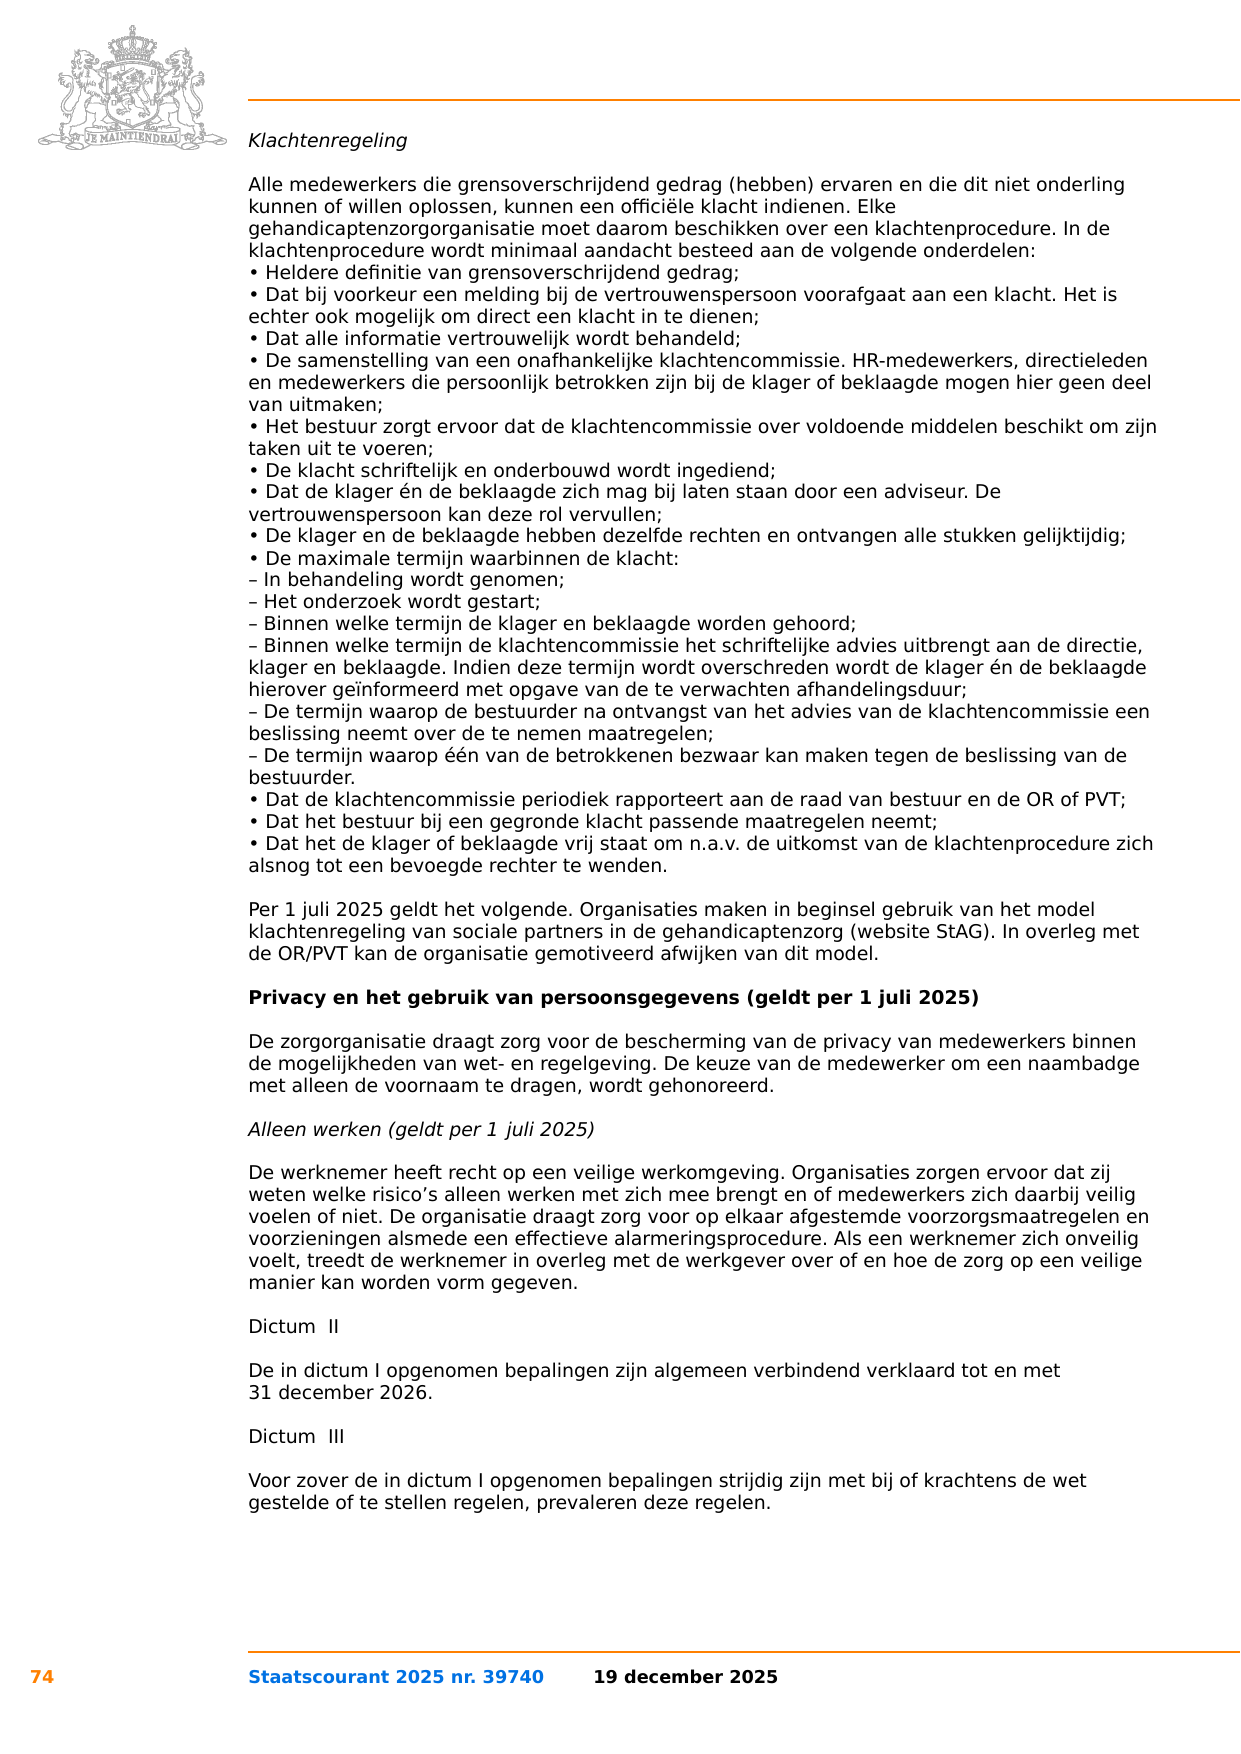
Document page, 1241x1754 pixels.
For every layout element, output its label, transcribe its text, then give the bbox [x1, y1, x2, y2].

text Voor zover de in dictum I opgenomen bepalingen strijdig zijn met bij of krachtens de wet gestelde of te stellen regelen, prevaleren deze regelen. [248, 1469, 1163, 1513]
text – In behandeling wordt genomen; [248, 569, 1163, 591]
text De werknemer heeft recht op een veilige werkomgeving. Organisaties zorgen ervoor dat zij weten welke risico’s alleen werken met zich mee brengt en of medewerkers zich daarbij veilig voelen of niet. De organisatie draagt zorg voor op elkaar afgestemde voorzorgsmaatregelen en voorzieningen alsmede een effectieve alarmeringsprocedure. Als een werknemer zich onveilig voelt, treedt de werknemer in overleg met de werkgever over of en hoe de zorg op een veilige manier kan worden vorm gegeven. [248, 1162, 1163, 1294]
text • Dat het bestuur bij een gegronde klacht passende maatregelen neemt; [248, 811, 1163, 833]
text • De maximale termijn waarbinnen de klacht: [248, 547, 1163, 569]
text Dictum II [248, 1316, 1163, 1338]
text • Dat bij voorkeur een melding bij de vertrouwenspersoon voorafgaat aan een klacht. Het is echter ook mogelijk om direct een klacht in te dienen; [248, 284, 1163, 328]
text De in dictum I opgenomen bepalingen zijn algemeen verbindend verklaard tot en met 31 december 2026. [248, 1360, 1163, 1404]
text • Dat de klachtencommissie periodiek rapporteert aan de raad van bestuur en de OR of PVT; [248, 789, 1163, 811]
text – De termijn waarop één van de betrokkenen bezwaar kan maken tegen de beslissing van de bestuurder. [248, 745, 1163, 789]
text Dictum III [248, 1426, 1163, 1448]
text • De samenstelling van een onafhankelijke klachtencommissie. HR-medewerkers, directieleden en medewerkers die persoonlijk betrokken zijn bij de klager of beklaagde mogen hier geen deel van uitmaken; [248, 349, 1163, 416]
text Alle medewerkers die grensoverschrijdend gedrag (hebben) ervaren en die dit niet onderling kunnen of willen oplossen, kunnen een officiële klacht indienen. Elke gehandicaptenzorgorganisatie moet daarom beschikken over een klachtenprocedure. In de klachtenprocedure wordt minimaal aandacht besteed aan de volgende onderdelen: [248, 174, 1163, 262]
text • De klager en de beklaagde hebben dezelfde rechten en ontvangen alle stukken gelijktijdig; [248, 525, 1163, 547]
text • Dat alle informatie vertrouwelijk wordt behandeld; [248, 328, 1163, 349]
text • De klacht schriftelijk en onderbouwd wordt ingediend; [248, 459, 1163, 481]
text • Dat het de klager of beklaagde vrij staat om n.a.v. de uitkomst van de klachtenprocedure zich alsnog tot een bevoegde rechter te wenden. [248, 833, 1163, 877]
text – De termijn waarop de bestuurder na ontvangst van het advies van de klachtencommissie een beslissing neemt over de te nemen maatregelen; [248, 701, 1163, 745]
picture [38, 25, 227, 150]
text • Heldere definitie van grensoverschrijdend gedrag; [248, 262, 1163, 284]
subtitle Privacy en het gebruik van persoonsgegevens (geldt per 1 juli 2025) [248, 987, 1163, 1009]
text Per 1 juli 2025 geldt het volgende. Organisaties maken in beginsel gebruik van het model klachtenregeling van sociale partners in de gehandicaptenzorg (website StAG). In overleg met de OR/PVT kan de organisatie gemotiveerd afwijken van dit model. [248, 899, 1163, 965]
text – Het onderzoek wordt gestart; [248, 591, 1163, 613]
text – Binnen welke termijn de klager en beklaagde worden gehoord; [248, 613, 1163, 635]
text • Dat de klager én de beklaagde zich mag bij laten staan door een adviseur. De vertrouwenspersoon kan deze rol vervullen; [248, 481, 1163, 525]
subtitle Klachtenregeling [248, 130, 1163, 152]
text • Het bestuur zorgt ervoor dat de klachtencommissie over voldoende middelen beschikt om zijn taken uit te voeren; [248, 416, 1163, 459]
text De zorgorganisatie draagt zorg voor de bescherming van de privacy van medewerkers binnen de mogelijkheden van wet- en regelgeving. De keuze van de medewerker om een naambadge met alleen de voornaam te dragen, wordt gehonoreerd. [248, 1031, 1163, 1097]
subtitle Alleen werken (geldt per 1 juli 2025) [248, 1118, 1163, 1140]
text – Binnen welke termijn de klachtencommissie het schriftelijke advies uitbrengt aan de directie, klager en beklaagde. Indien deze termijn wordt overschreden wordt de klager én de beklaagde hierover geïnformeerd met opgave van de te verwachten afhandelingsduur; [248, 635, 1163, 701]
